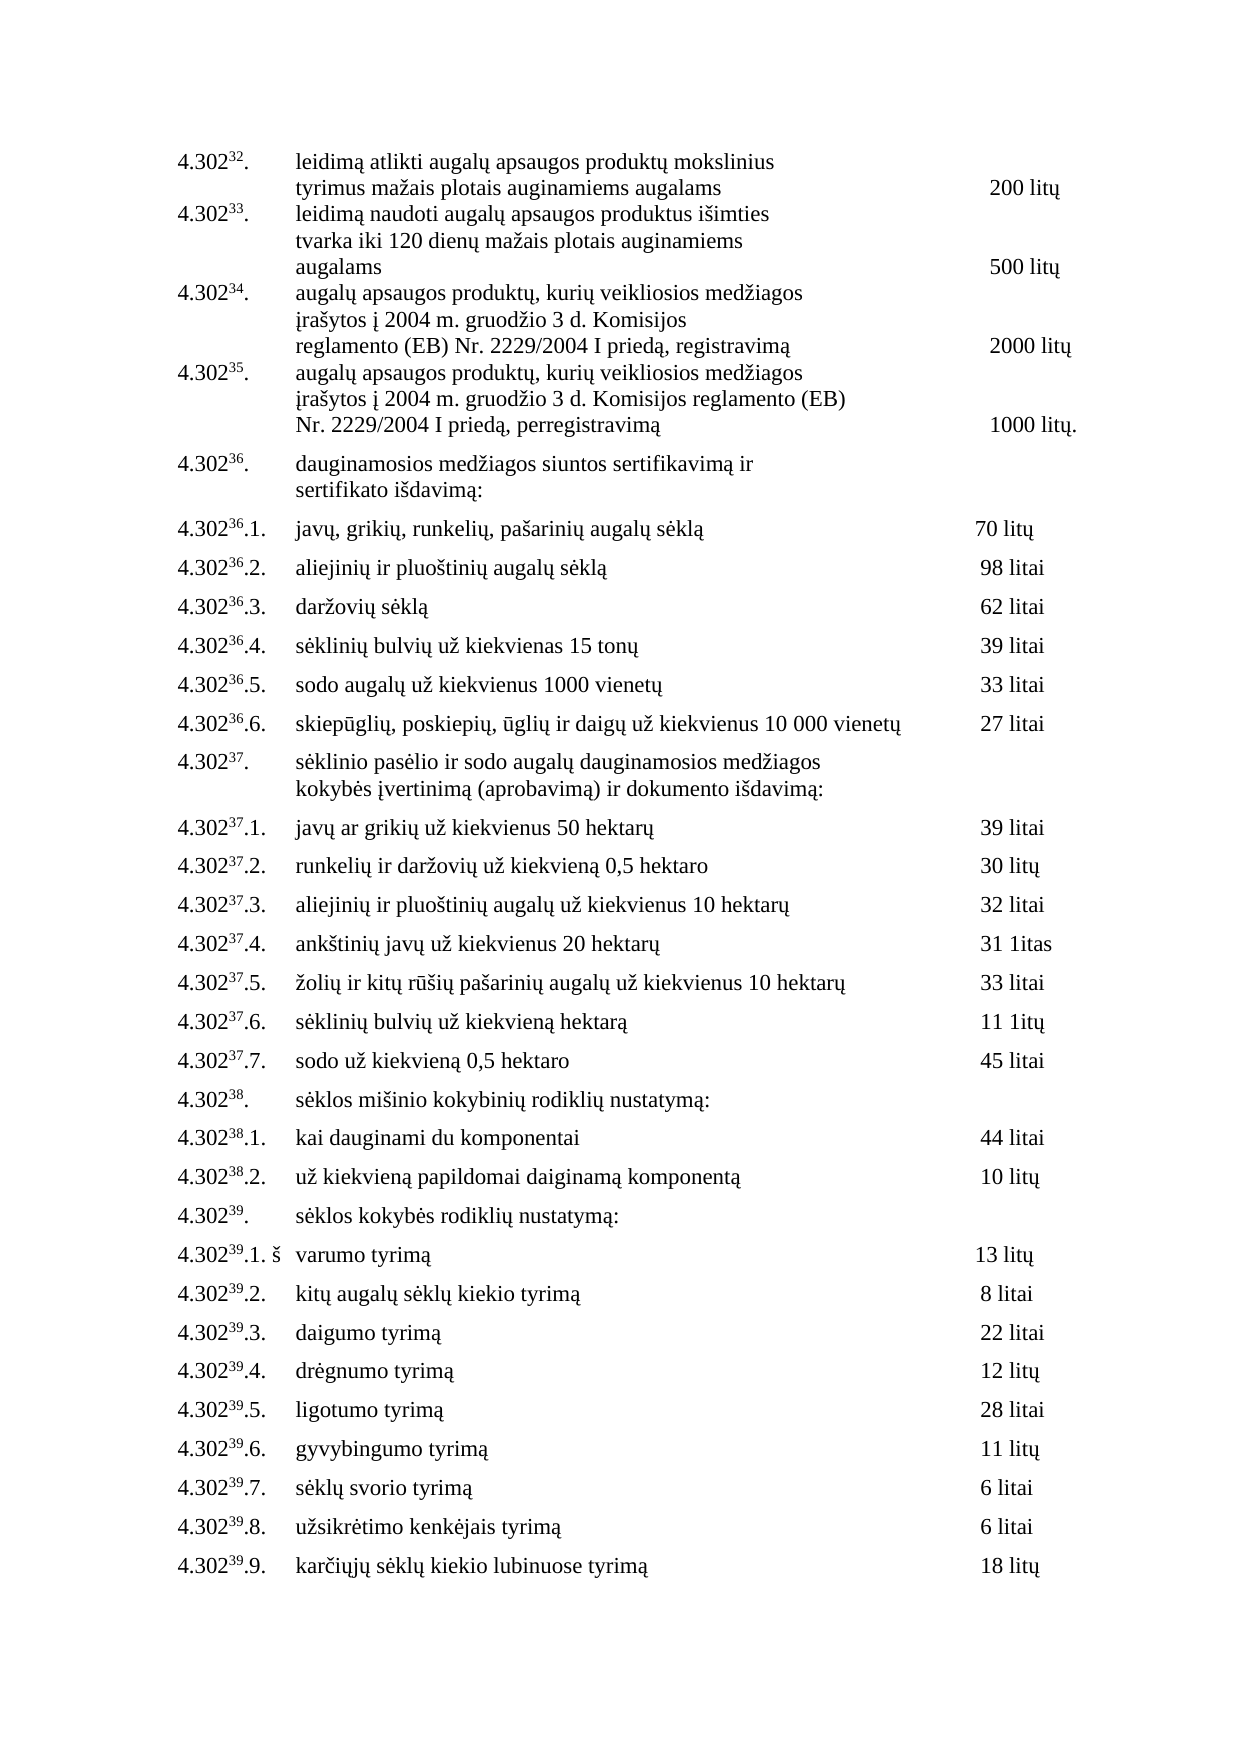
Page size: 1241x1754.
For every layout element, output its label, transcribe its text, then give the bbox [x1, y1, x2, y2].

text Nr. 2229/2004 I priedą, perregistravimą 1000 litų. [177, 411, 1122, 438]
text 4.30237.4. ankštinių javų už kiekvienus 20 hektarų 31 1itas [177, 930, 1122, 957]
text 4.30234. augalų apsaugos produktų, kurių veikliosios medžiagos [177, 279, 1122, 306]
text 4.30238.1. kai dauginami du komponentai 44 litai [177, 1124, 1122, 1151]
text 4.30237.1. javų ar grikių už kiekvienus 50 hektarų 39 litai [177, 814, 1122, 840]
text 4.30239.7. sėklų svorio tyrimą 6 litai [177, 1474, 1122, 1501]
text 4.30237.7. sodo už kiekvieną 0,5 hektaro 45 litai [177, 1047, 1122, 1073]
text tvarka iki 120 dienų mažais plotais auginamiems [177, 227, 1122, 253]
text 4.30237. sėklinio pasėlio ir sodo augalų dauginamosios medžiagos kokybės įvertinimą (aprobavimą) ir dokumento išdavimą: [177, 748, 1122, 801]
text 4.30239.9. karčiųjų sėklų kiekio lubinuose tyrimą 18 litų [177, 1552, 1122, 1578]
text 4.30237.2. runkelių ir daržovių už kiekvieną 0,5 hektaro 30 litų [177, 852, 1122, 879]
text 4.30236.4. sėklinių bulvių už kiekvienas 15 tonų 39 litai [177, 632, 1122, 658]
text 4.30236. dauginamosios medžiagos siuntos sertifikavimą ir sertifikato išdavimą: [177, 450, 1122, 503]
text reglamento (EB) Nr. 2229/2004 I priedą, registravimą 2000 litų [177, 332, 1122, 358]
text įrašytos į 2004 m. gruodžio 3 d. Komisijos [177, 306, 1122, 332]
text 4.30236.1. javų, grikių, runkelių, pašarinių augalų sėklą 70 litų [177, 515, 1122, 542]
text 4.30236.2. aliejinių ir pluoštinių augalų sėklą 98 litai [177, 554, 1122, 581]
text 4.30239.4. drėgnumo tyrimą 12 litų [177, 1358, 1122, 1384]
text 4.30233. leidimą naudoti augalų apsaugos produktus išimties [177, 200, 1122, 227]
text įrašytos į 2004 m. gruodžio 3 d. Komisijos reglamento (EB) [177, 385, 1122, 411]
text 4.30238.2. už kiekvieną papildomai daiginamą komponentą 10 litų [177, 1163, 1122, 1190]
text 4.30232. leidimą atlikti augalų apsaugos produktų mokslinius [177, 148, 1122, 174]
text 4.30239.6. gyvybingumo tyrimą 11 litų [177, 1435, 1122, 1462]
text 4.30239.2. kitų augalų sėklų kiekio tyrimą 8 litai [177, 1280, 1122, 1306]
text 4.30239.1. š varumo tyrimą 13 litų [177, 1241, 1122, 1267]
text 4.30235. augalų apsaugos produktų, kurių veikliosios medžiagos [177, 358, 1122, 385]
text 4.30239.8. užsikrėtimo kenkėjais tyrimą 6 litai [177, 1513, 1122, 1539]
text 4.30236.3. daržovių sėklą 62 litai [177, 593, 1122, 619]
text 4.30236.5. sodo augalų už kiekvienus 1000 vienetų 33 litai [177, 671, 1122, 697]
text 4.30237.3. aliejinių ir pluoštinių augalų už kiekvienus 10 hektarų 32 litai [177, 891, 1122, 918]
text 4.30239.3. daigumo tyrimą 22 litai [177, 1319, 1122, 1345]
text 4.30238. sėklos mišinio kokybinių rodiklių nustatymą: [177, 1086, 1122, 1112]
text tyrimus mažais plotais auginamiems augalams 200 litų [177, 174, 1122, 200]
text 4.30237.5. žolių ir kitų rūšių pašarinių augalų už kiekvienus 10 hektarų 33 litai [177, 969, 1122, 995]
text 4.30236.6. skiepūglių, poskiepių, ūglių ir daigų už kiekvienus 10 000 vienetų 27 litai [177, 709, 1122, 736]
text 4.30237.6. sėklinių bulvių už kiekvieną hektarą 11 1itų [177, 1008, 1122, 1034]
text augalams 500 litų [177, 253, 1122, 279]
text 4.30239. sėklos kokybės rodiklių nustatymą: [177, 1202, 1122, 1228]
text 4.30239.5. ligotumo tyrimą 28 litai [177, 1396, 1122, 1423]
